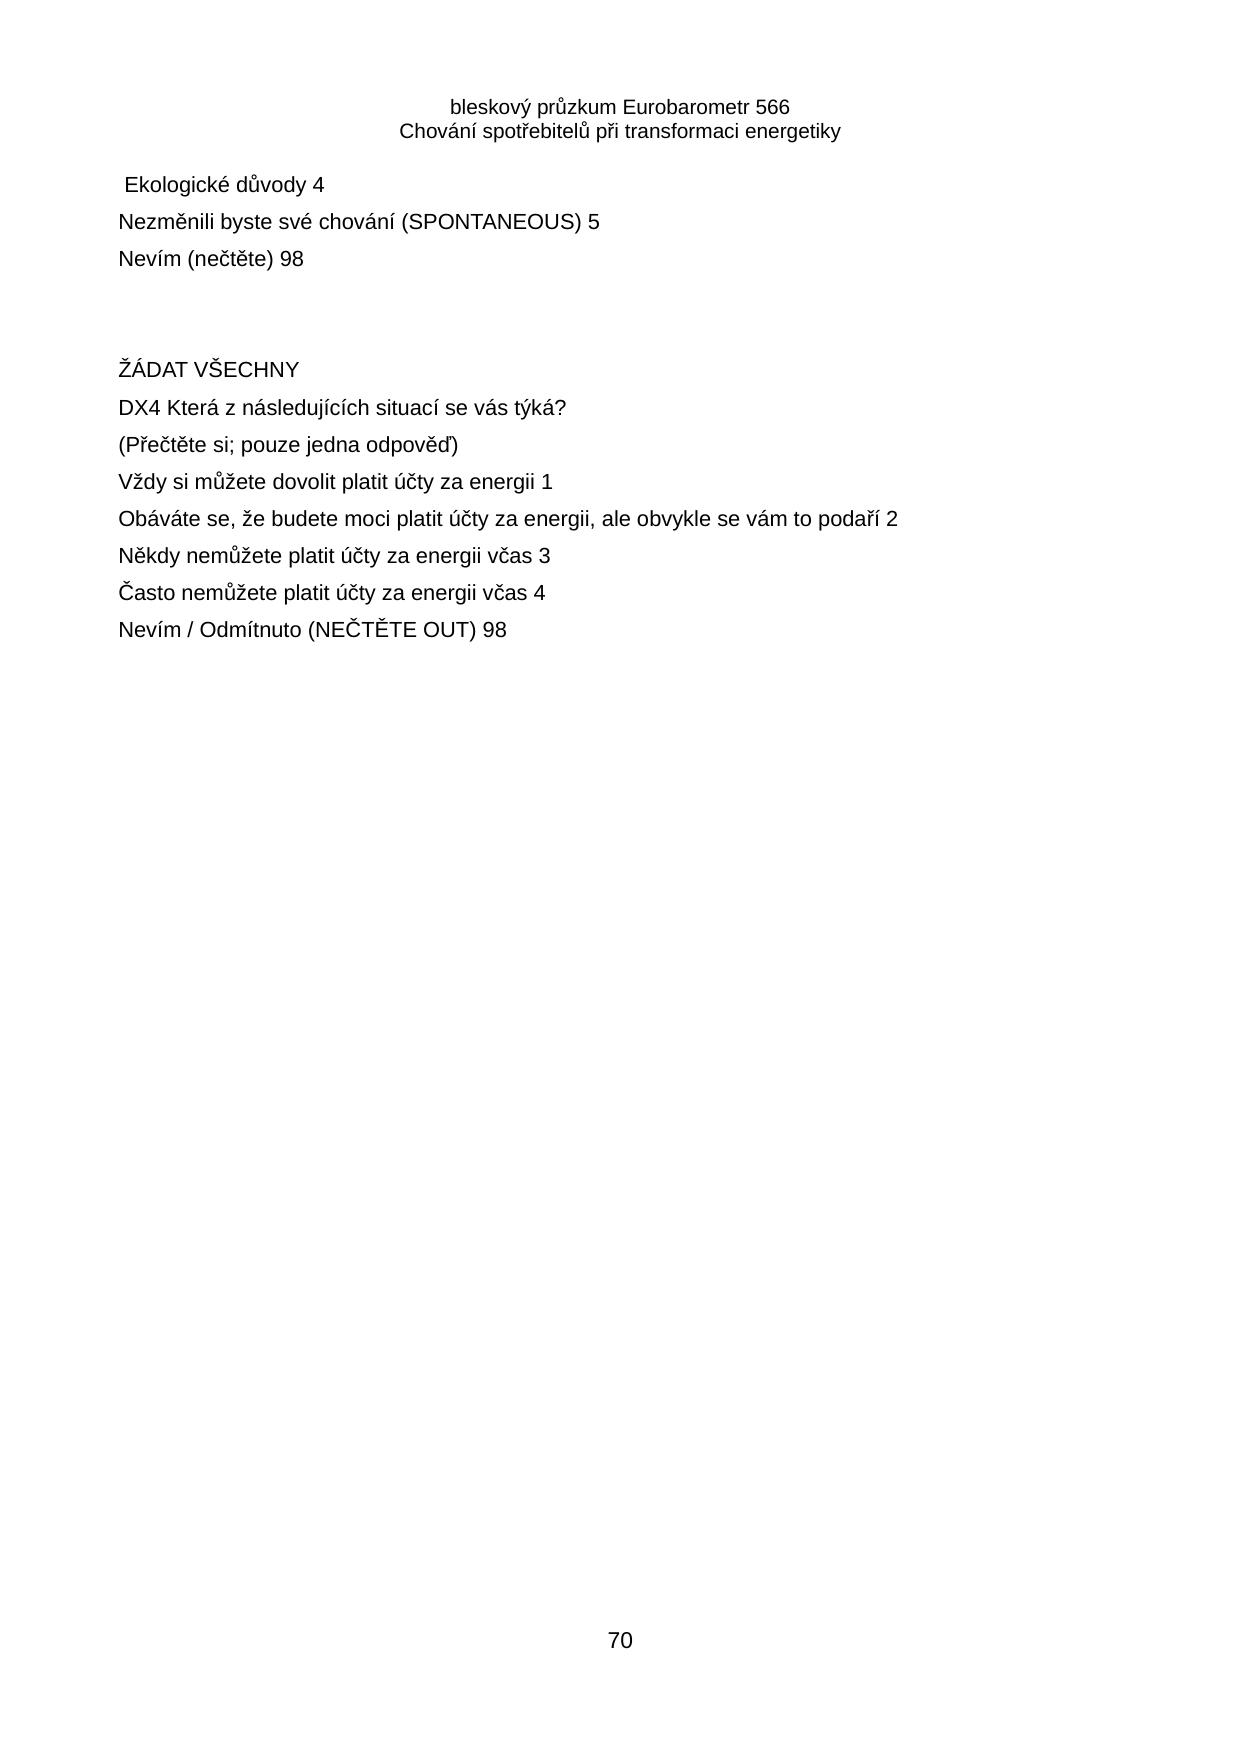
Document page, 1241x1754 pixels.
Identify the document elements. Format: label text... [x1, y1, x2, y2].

text DX4 Která z následujících situací se vás týká? [118, 394, 1122, 419]
text Nevím (nečtěte) 98 [118, 246, 1122, 271]
text Někdy nemůžete platit účty za energii včas 3 [118, 543, 1122, 568]
text (Přečtěte si; pouze jedna odpověď) [118, 431, 1122, 457]
text Ekologické důvody 4 [118, 172, 1122, 197]
text Obáváte se, že budete moci platit účty za energii, ale obvykle se vám to podaří 2 [118, 506, 1122, 531]
text Nezměnili byste své chování (SPONTANEOUS) 5 [118, 209, 1122, 234]
text Nevím / Odmítnuto (NEČTĚTE OUT) 98 [118, 617, 1122, 642]
text ŽÁDAT VŠECHNY [118, 357, 1122, 382]
text Často nemůžete platit účty za energii včas 4 [118, 580, 1122, 605]
text Vždy si můžete dovolit platit účty za energii 1 [118, 468, 1122, 494]
